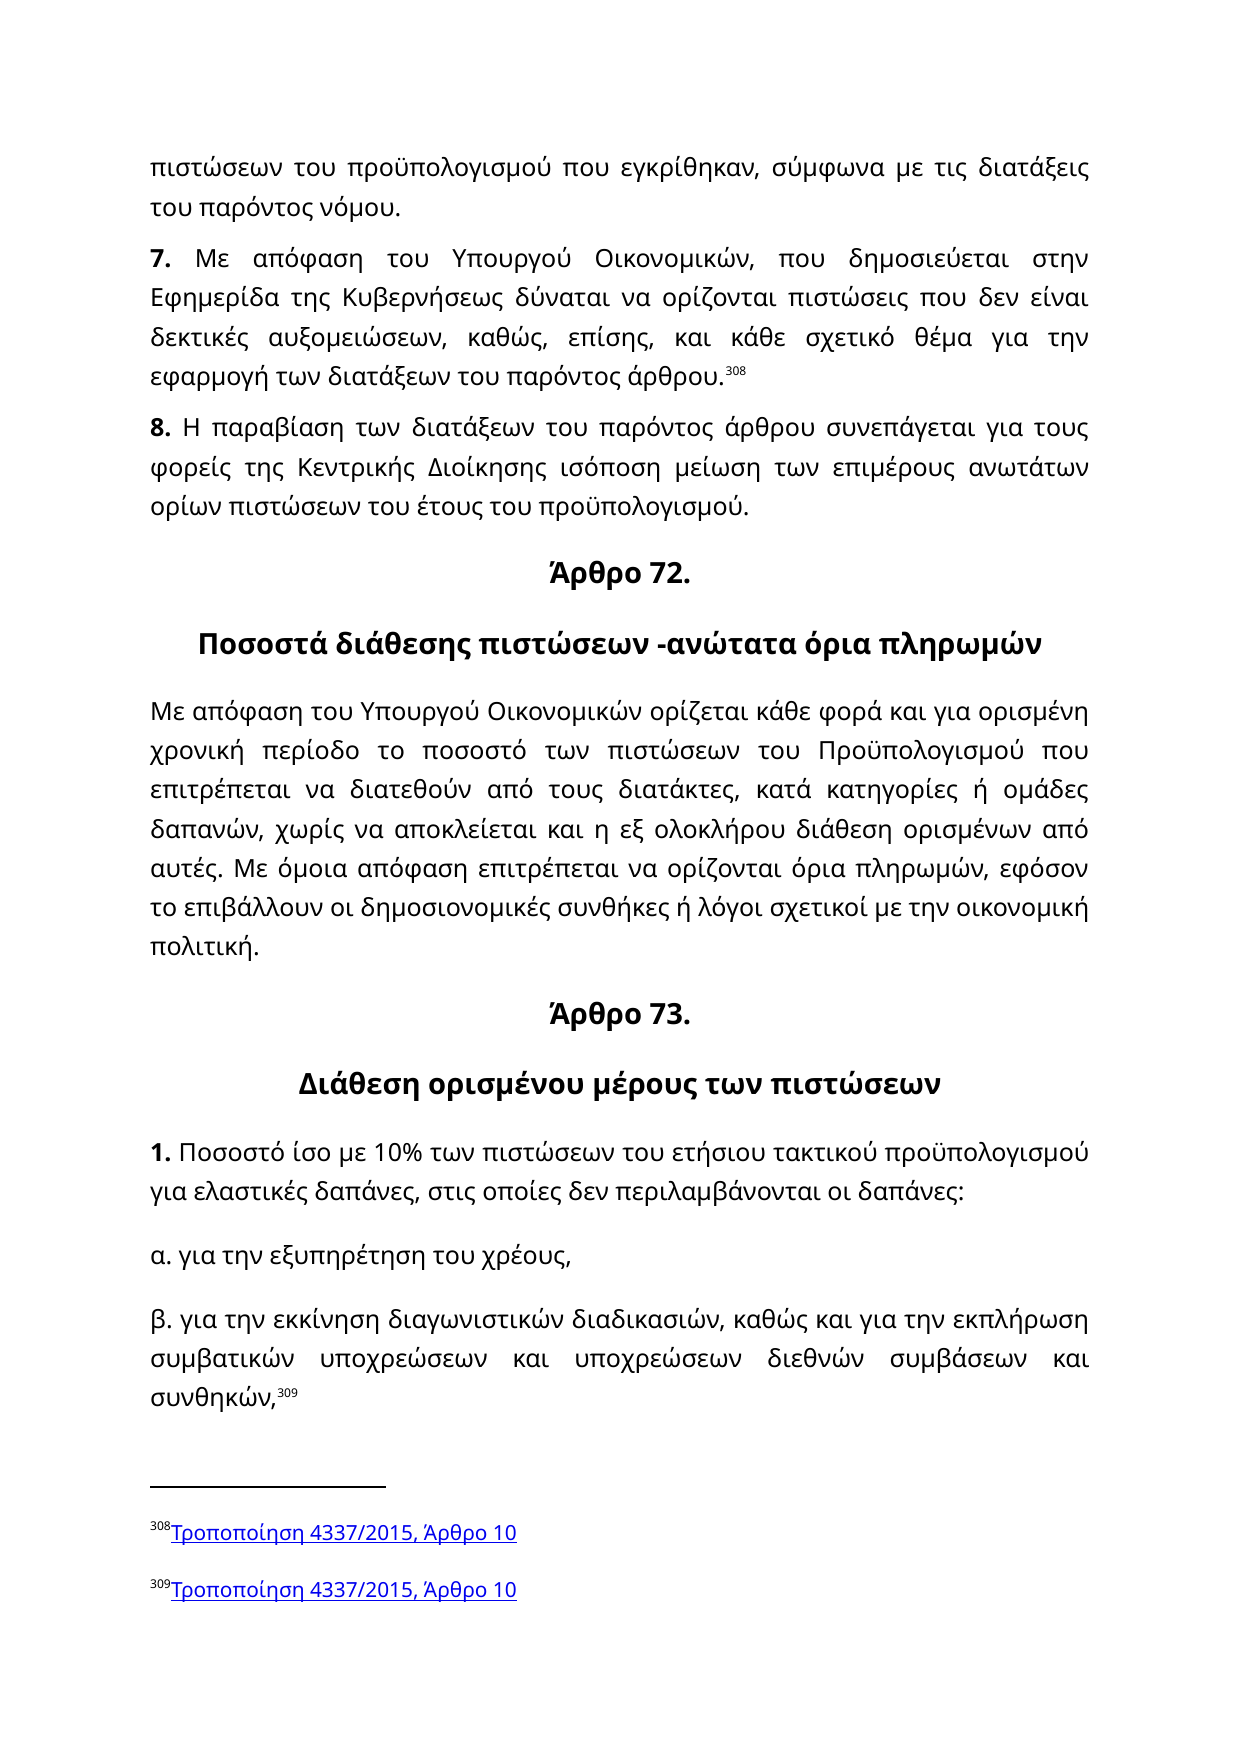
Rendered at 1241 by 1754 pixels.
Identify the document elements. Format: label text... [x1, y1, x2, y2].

subtitle Άρθρο 73. [150, 993, 1090, 1033]
text β. για την εκκίνηση διαγωνιστικών διαδικασιών, καθώς και για την εκπλήρωση συμβατικών υποχρεώσεων και υποχρεώσεων διεθνών συμβάσεων και συνθηκών, [150, 1302, 1090, 1414]
subtitle Διάθεση ορισμένου μέρους των πιστώσεων [150, 1063, 1090, 1103]
text Τροποποίηση 4337/2015, Άρθρο 10 [150, 1518, 1090, 1546]
text 8. Η παραβίαση των διατάξεων του παρόντος άρθρου συνεπάγεται για τους φορείς της Κεντρικής Διοίκησης ισόποση μείωση των επιμέρους ανωτάτων ορίων πιστώσεων του έτους του προϋπολογισμού. [150, 410, 1090, 522]
text 1. Ποσοστό ίσο με 10% των πιστώσεων του ετήσιου τακτικού προϋπολογισμού για ελαστικές δαπάνες, στις οποίες δεν περιλαμβάνονται οι δαπάνες: [150, 1134, 1090, 1207]
text Τροποποίηση 4337/2015, Άρθρο 10 [150, 1576, 1090, 1604]
subtitle Άρθρο 72. [150, 552, 1090, 592]
text Με απόφαση του Υπουργού Οικονομικών ορίζεται κάθε φορά και για ορισμένη χρονική περίοδο το ποσοστό των πιστώσεων του Προϋπολογισμού που επιτρέπεται να διατεθούν από τους διατάκτες, κατά κατηγορίες ή ομάδες δαπανών, χωρίς να αποκλείεται και η εξ ολοκλήρου διάθεση ορισμένων από αυτές. Με όμοια απόφαση επιτρέπεται να ορίζονται όρια πληρωμών, εφόσον το επιβάλλουν οι δημοσιονομικές συνθήκες ή λόγοι σχετικοί με την οικονομική πολιτική. [150, 694, 1090, 963]
text πιστώσεων του προϋπολογισμού που εγκρίθηκαν, σύμφωνα με τις διατάξεις του παρόντος νόμου. [150, 150, 1090, 223]
text α. για την εξυπηρέτηση του χρέους, [150, 1237, 1090, 1272]
subtitle Ποσοστά διάθεσης πιστώσεων -ανώτατα όρια πληρωμών [150, 623, 1090, 663]
text 7. Με απόφαση του Υπουργού Οικονομικών, που δημοσιεύεται στην Εφημερίδα της Κυβερνήσεως δύναται να ορίζονται πιστώσεις που δεν είναι δεκτικές αυξομειώσεων, καθώς, επίσης, και κάθε σχετικό θέμα για την εφαρμογή των διατάξεων του παρόντος άρθρου. [150, 241, 1090, 392]
